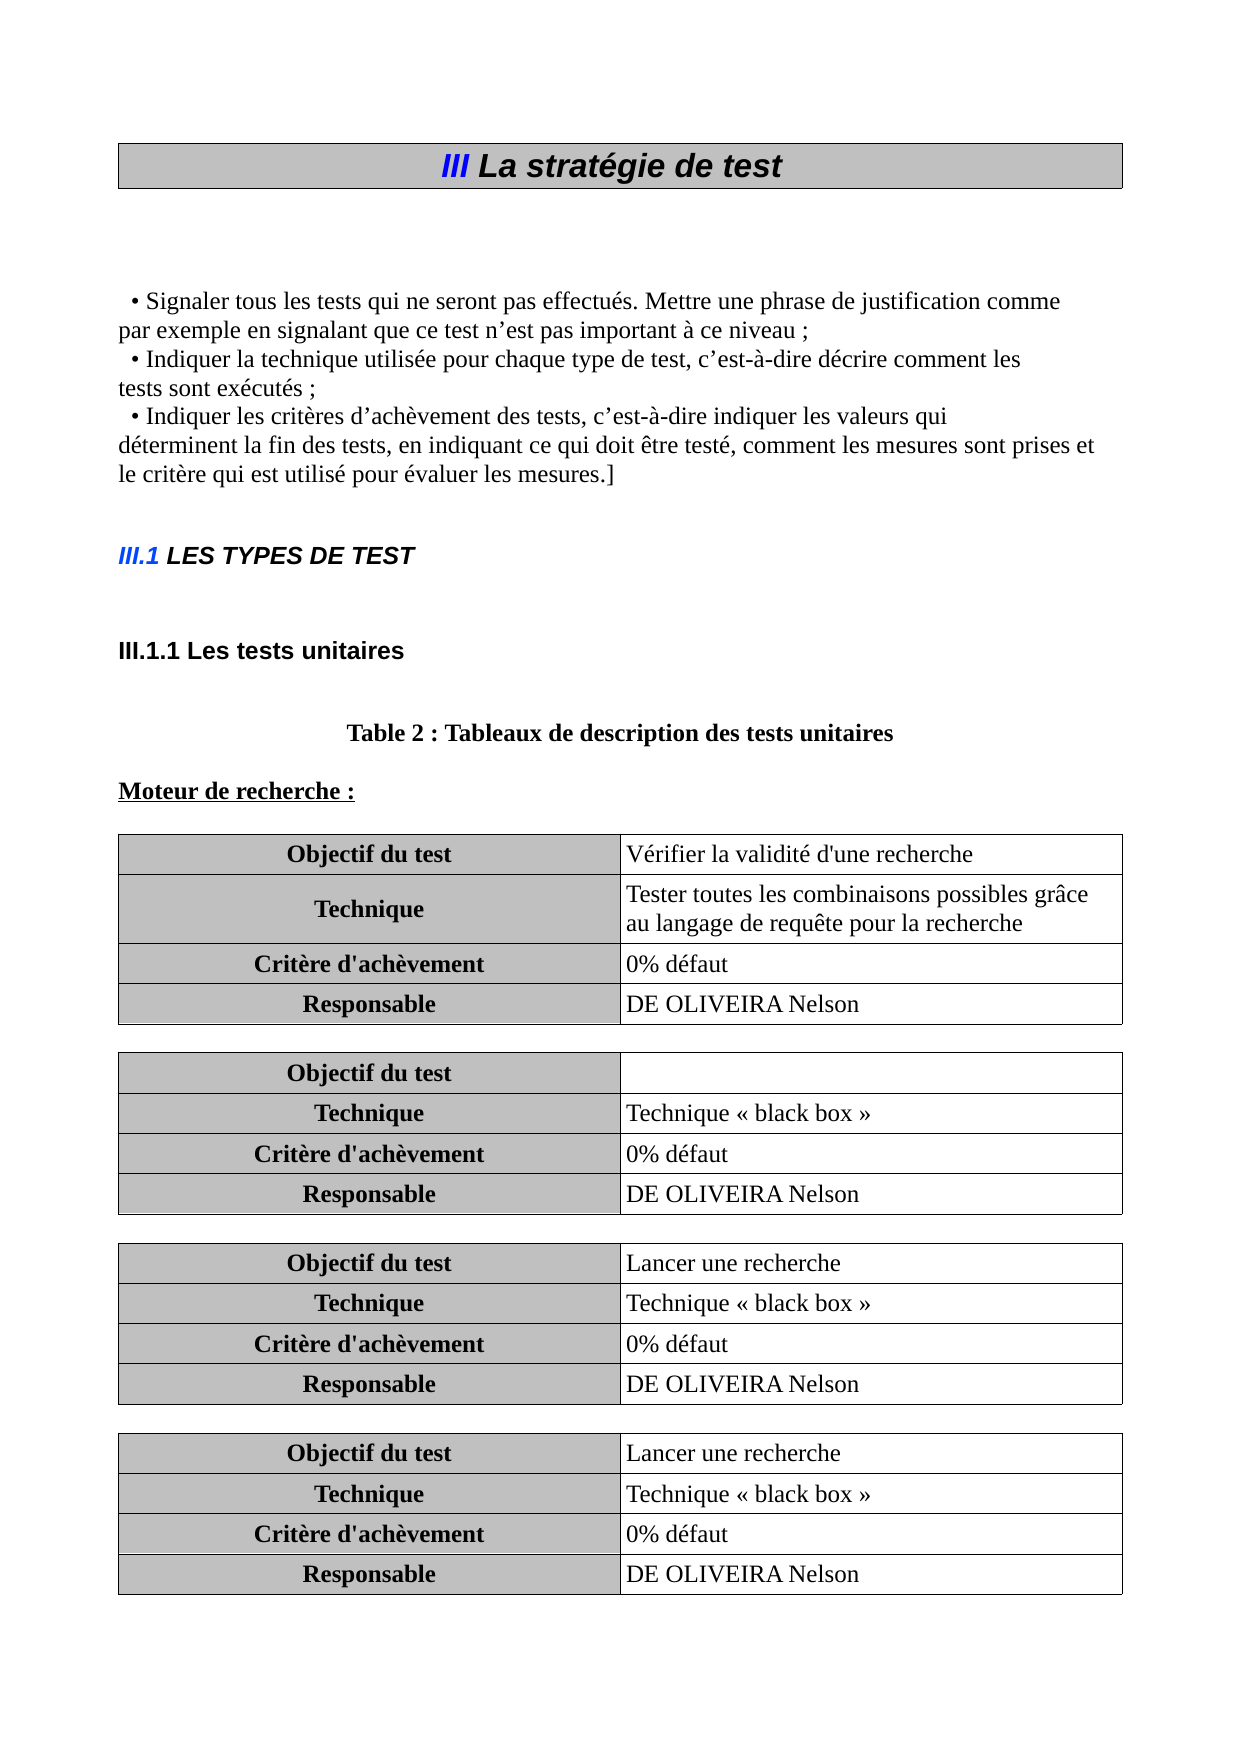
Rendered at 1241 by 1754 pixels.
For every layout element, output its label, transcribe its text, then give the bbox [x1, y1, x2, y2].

table_header Objectif du test [119, 1434, 620, 1473]
subtitle III.1.1 Les tests unitaires [118, 636, 1122, 665]
text tests sont exécutés ; [118, 373, 1122, 401]
table_cell Responsable [119, 1555, 620, 1594]
table_header [621, 1053, 1122, 1093]
subtitle Table 2 : Tableaux de description des tests unitaires [118, 718, 1122, 747]
table_cell Technique « black box » [621, 1474, 1122, 1513]
table_cell Technique [119, 875, 620, 943]
table_cell 0% défaut [621, 1324, 1122, 1363]
table_cell Critère d'achèvement [119, 1134, 620, 1173]
table_cell Responsable [119, 1364, 620, 1404]
subtitle Moteur de recherche : [118, 776, 1122, 805]
table_cell Technique « black box » [621, 1284, 1122, 1323]
text • Indiquer la technique utilisée pour chaque type de test, c’est-à-dire décrire comment les [118, 344, 1122, 373]
table_cell Technique [119, 1094, 620, 1133]
table_cell Technique [119, 1474, 620, 1513]
table_cell Responsable [119, 984, 620, 1023]
table_cell Critère d'achèvement [119, 944, 620, 983]
table_cell Technique « black box » [621, 1094, 1122, 1133]
table_cell DE OLIVEIRA Nelson [621, 1555, 1122, 1594]
table_header Objectif du test [119, 1244, 620, 1283]
table_header Lancer une recherche [621, 1244, 1122, 1283]
table_cell 0% défaut [621, 944, 1122, 983]
table_cell Tester toutes les combinaisons possibles grâce au langage de requête pour la recherche [621, 875, 1122, 943]
table_cell DE OLIVEIRA Nelson [621, 984, 1122, 1023]
table_cell Critère d'achèvement [119, 1324, 620, 1363]
subtitle III La stratégie de test [119, 144, 1122, 188]
text par exemple en signalant que ce test n’est pas important à ce niveau ; [118, 315, 1122, 344]
table_cell Responsable [119, 1174, 620, 1213]
table_header Vérifier la validité d'une recherche [621, 835, 1122, 874]
table_cell 0% défaut [621, 1134, 1122, 1173]
subtitle III.1 LES TYPES DE TEST [118, 541, 1122, 570]
table_cell Critère d'achèvement [119, 1514, 620, 1553]
table_header Objectif du test [119, 835, 620, 874]
table_cell DE OLIVEIRA Nelson [621, 1174, 1122, 1213]
text • Indiquer les critères d’achèvement des tests, c’est-à-dire indiquer les valeurs qui [118, 401, 1122, 430]
table_header Objectif du test [119, 1053, 620, 1093]
text le critère qui est utilisé pour évaluer les mesures.] [118, 459, 1122, 488]
table_cell DE OLIVEIRA Nelson [621, 1364, 1122, 1404]
table_cell 0% défaut [621, 1514, 1122, 1553]
text • Signaler tous les tests qui ne seront pas effectués. Mettre une phrase de justification comme [118, 286, 1122, 315]
table_cell Technique [119, 1284, 620, 1323]
text déterminent la fin des tests, en indiquant ce qui doit être testé, comment les mesures sont prises et [118, 430, 1122, 459]
table_header Lancer une recherche [621, 1434, 1122, 1473]
